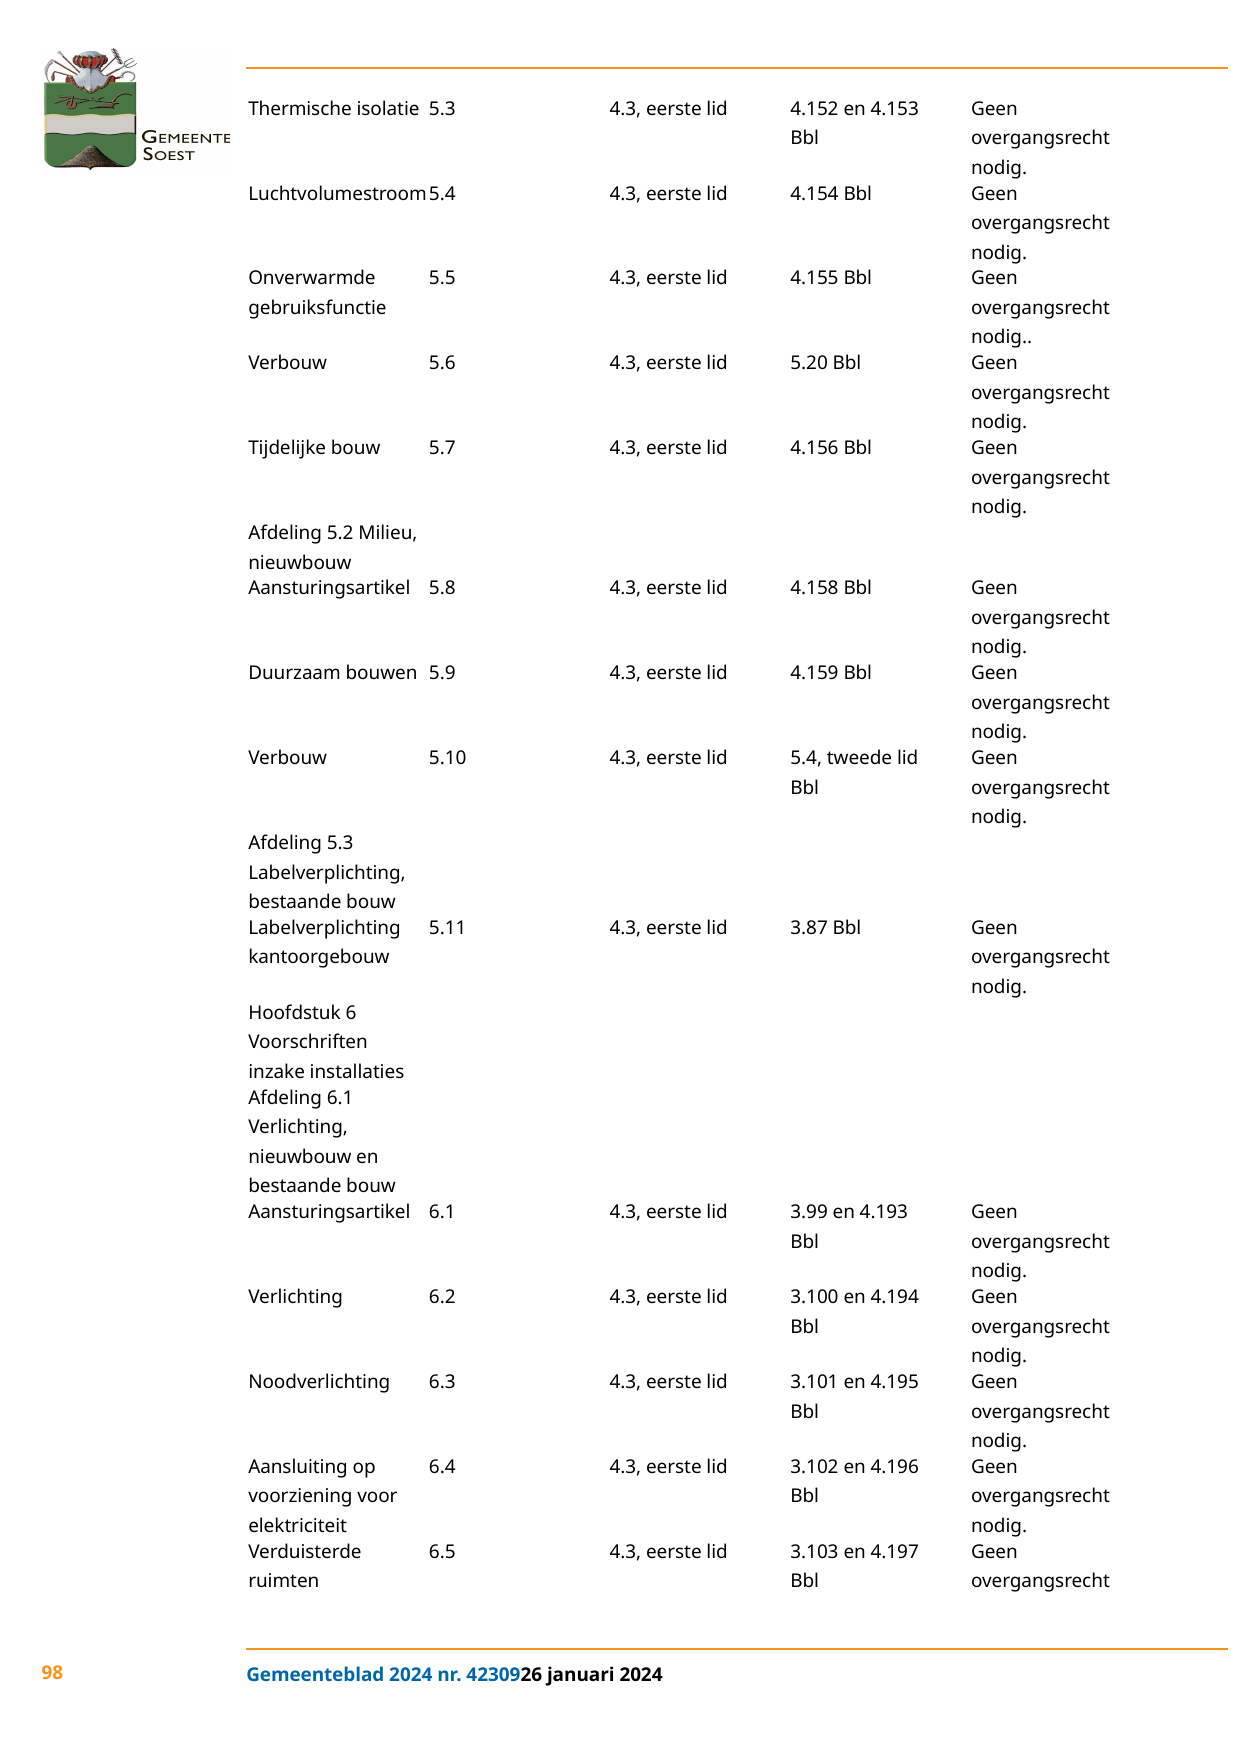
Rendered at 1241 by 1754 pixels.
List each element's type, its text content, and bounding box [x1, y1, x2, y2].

table_cell 4.3, eerste lid [609, 434, 790, 519]
table_cell 5.4 [429, 180, 609, 264]
table_cell [790, 1084, 971, 1198]
table_cell 5.20 Bbl [790, 350, 971, 434]
table_cell 4.3, eerste lid [609, 575, 790, 659]
table_cell Geen overgangsrecht nodig. [971, 434, 1152, 519]
table_cell Afdeling 5.2 Milieu, nieuwbouw [248, 519, 429, 574]
table_cell Geen overgangsrecht nodig. [971, 95, 1152, 180]
table_cell Geen overgangsrecht nodig. [971, 350, 1152, 434]
table_cell [971, 519, 1152, 574]
table_cell [429, 519, 609, 574]
table_cell 4.159 Bbl [790, 660, 971, 744]
table_cell 5.4, tweede lid Bbl [790, 744, 971, 829]
table_cell 4.3, eerste lid [609, 660, 790, 744]
table_cell Afdeling 6.1 Verlichting, nieuwbouw en bestaande bouw [248, 1084, 429, 1198]
table_cell Labelverplichting kantoorgebouw [248, 914, 429, 999]
table_cell Geen overgangsrecht [971, 1538, 1152, 1593]
table_cell 5.3 [429, 95, 609, 180]
table_cell 6.3 [429, 1368, 609, 1453]
table_cell Geen overgangsrecht nodig. [971, 1368, 1152, 1453]
table_cell Verduisterde ruimten [248, 1538, 429, 1593]
table_cell Geen overgangsrecht nodig. [971, 1283, 1152, 1368]
table_cell 6.5 [429, 1538, 609, 1593]
table_cell 4.3, eerste lid [609, 1199, 790, 1283]
table_cell Hoofdstuk 6 Voorschriften inzake installaties [248, 999, 429, 1084]
table_cell Verlichting [248, 1283, 429, 1368]
table_cell Aansturingsartikel [248, 1199, 429, 1283]
table_cell [971, 1084, 1152, 1198]
table_cell 3.101 en 4.195 Bbl [790, 1368, 971, 1453]
table_cell 5.9 [429, 660, 609, 744]
table_cell 4.152 en 4.153 Bbl [790, 95, 971, 180]
table_cell [429, 829, 609, 914]
table_cell Noodverlichting [248, 1368, 429, 1453]
table_cell 4.3, eerste lid [609, 1283, 790, 1368]
table_cell Aansturingsartikel [248, 575, 429, 659]
table_cell 4.3, eerste lid [609, 180, 790, 264]
table_cell Geen overgangsrecht nodig. [971, 575, 1152, 659]
table_cell 3.103 en 4.197 Bbl [790, 1538, 971, 1593]
table_cell [790, 519, 971, 574]
table_cell 4.155 Bbl [790, 265, 971, 349]
table_cell Luchtvolumestroom [248, 180, 429, 264]
table_cell 6.4 [429, 1453, 609, 1538]
table_cell 3.102 en 4.196 Bbl [790, 1453, 971, 1538]
table_cell Geen overgangsrecht nodig. [971, 1453, 1152, 1538]
table_cell Verbouw [248, 350, 429, 434]
table_cell 4.3, eerste lid [609, 1368, 790, 1453]
table_cell 4.3, eerste lid [609, 914, 790, 999]
table_cell 3.99 en 4.193 Bbl [790, 1199, 971, 1283]
table_cell Verbouw [248, 744, 429, 829]
table_cell 4.154 Bbl [790, 180, 971, 264]
table_cell [971, 999, 1152, 1084]
table_cell 5.10 [429, 744, 609, 829]
table_cell 5.6 [429, 350, 609, 434]
table_cell [429, 1084, 609, 1198]
table_cell [971, 829, 1152, 914]
table_cell 5.7 [429, 434, 609, 519]
table_cell 4.158 Bbl [790, 575, 971, 659]
table_cell Afdeling 5.3 Labelverplichting, bestaande bouw [248, 829, 429, 914]
table_cell Duurzaam bouwen [248, 660, 429, 744]
table_cell [429, 999, 609, 1084]
table_cell 5.5 [429, 265, 609, 349]
table_cell 4.3, eerste lid [609, 1453, 790, 1538]
table_cell 4.3, eerste lid [609, 265, 790, 349]
table_cell Geen overgangsrecht nodig. [971, 914, 1152, 999]
table_cell 5.11 [429, 914, 609, 999]
table_cell Tijdelijke bouw [248, 434, 429, 519]
table_cell 3.87 Bbl [790, 914, 971, 999]
table_cell Geen overgangsrecht nodig. [971, 660, 1152, 744]
table_cell 5.8 [429, 575, 609, 659]
table_cell 4.3, eerste lid [609, 1538, 790, 1593]
table_cell 4.3, eerste lid [609, 744, 790, 829]
table_cell [609, 1084, 790, 1198]
table_cell 6.2 [429, 1283, 609, 1368]
table_cell 4.3, eerste lid [609, 350, 790, 434]
table_cell 6.1 [429, 1199, 609, 1283]
table_cell [609, 999, 790, 1084]
table_cell 4.156 Bbl [790, 434, 971, 519]
table_cell 3.100 en 4.194 Bbl [790, 1283, 971, 1368]
table_cell [609, 829, 790, 914]
table_cell Geen overgangsrecht nodig. [971, 180, 1152, 264]
table_cell [790, 829, 971, 914]
table_cell [790, 999, 971, 1084]
picture [41, 47, 231, 172]
table_cell Onverwarmde gebruiksfunctie [248, 265, 429, 349]
table_cell Aansluiting op voorziening voor elektriciteit [248, 1453, 429, 1538]
table_cell [609, 519, 790, 574]
table_cell Thermische isolatie [248, 95, 429, 180]
table_cell 4.3, eerste lid [609, 95, 790, 180]
table_cell Geen overgangsrecht nodig. [971, 744, 1152, 829]
table_cell Geen overgangsrecht nodig. [971, 1199, 1152, 1283]
table_cell Geen overgangsrecht nodig.. [971, 265, 1152, 349]
